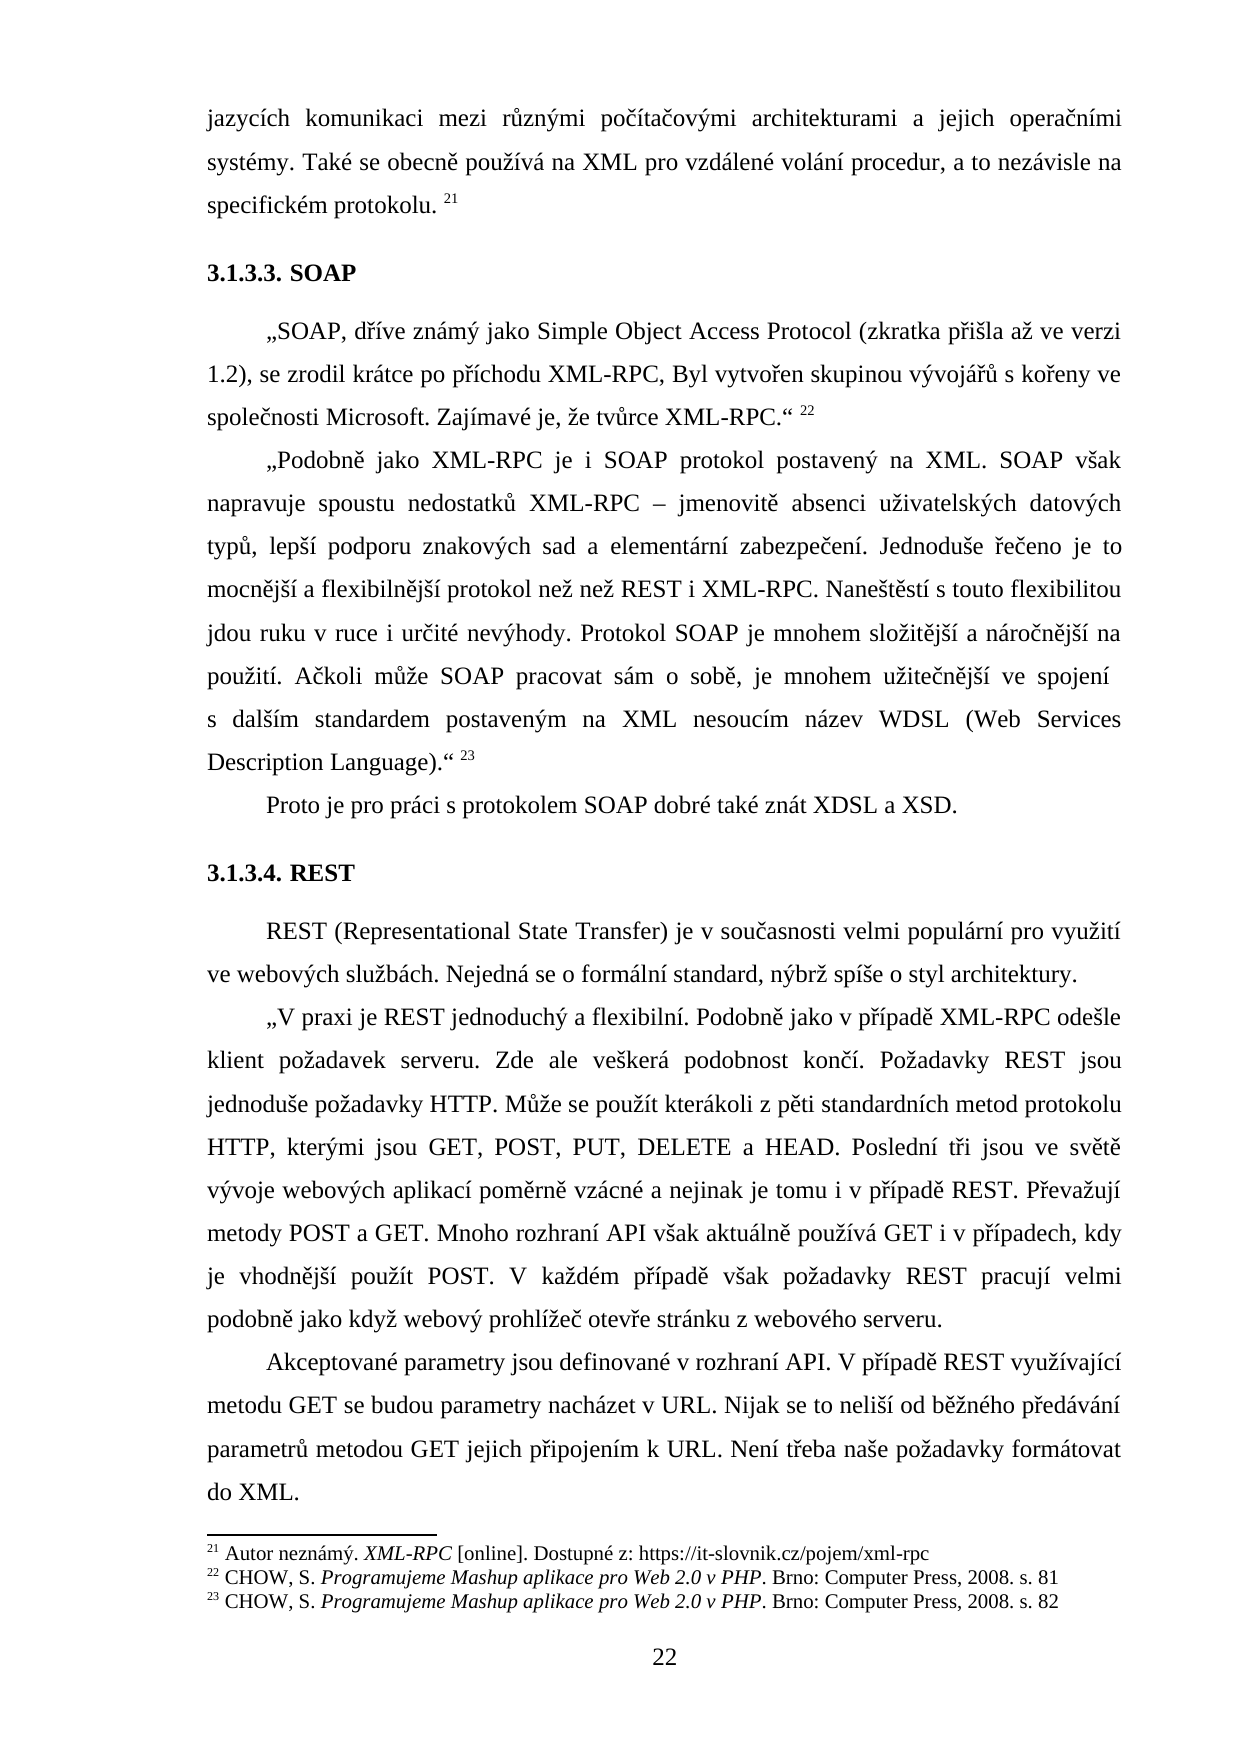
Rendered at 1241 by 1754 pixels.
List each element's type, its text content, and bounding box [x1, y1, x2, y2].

subtitle REST [207, 858, 1122, 887]
list Autor neznámý. XML-RPC [online]. Dostupné z: https://it-slovnik.cz/pojem/xml-rpc [207, 1541, 1122, 1565]
list CHOW, S. Programujeme Mashup aplikace pro Web 2.0 v PHP. Brno: Computer Press, 2008. s. 81 [207, 1565, 1122, 1589]
text jazycích komunikaci mezi různými počítačovými architekturami a jejich operačními systémy. Také se obecně používá na XML pro vzdálené volání procedur, a to nezávisle na specifickém protokolu. [207, 103, 1122, 218]
text „Podobně jako XML-RPC je i SOAP protokol postavený na XML. SOAP však napravuje spoustu nedostatků XML-RPC – jmenovitě absenci uživatelských datových typů, lepší podporu znakových sad a elementární zabezpečení. Jednoduše řečeno je to mocnější a flexibilnější protokol než než REST i XML-RPC. Naneštěstí s touto flexibilitou jdou ruku v ruce i určité nevýhody. Protokol SOAP je mnohem složitější a náročnější na použití. Ačkoli může SOAP pracovat sám o sobě, je mnohem užitečnější ve spojení s dalším standardem postaveným na XML nesoucím název WDSL (Web Services Description Language).“ [207, 445, 1122, 776]
text „V praxi je REST jednoduchý a flexibilní. Podobně jako v případě XML-RPC odešle klient požadavek serveru. Zde ale veškerá podobnost končí. Požadavky REST jsou jednoduše požadavky HTTP. Může se použít kterákoli z pěti standardních metod protokolu HTTP, kterými jsou GET, POST, PUT, DELETE a HEAD. Poslední tři jsou ve světě vývoje webových aplikací poměrně vzácné a nejinak je tomu i v případě REST. Převažují metody POST a GET. Mnoho rozhraní API však aktuálně používá GET i v případech, kdy je vhodnější použít POST. V každém případě však požadavky REST pracují velmi podobně jako když webový prohlížeč otevře stránku z webového serveru. [207, 1002, 1122, 1333]
subtitle SOAP [207, 258, 1122, 287]
list CHOW, S. Programujeme Mashup aplikace pro Web 2.0 v PHP. Brno: Computer Press, 2008. s. 82 [207, 1589, 1122, 1613]
text REST (Representational State Transfer) je v současnosti velmi populární pro využití ve webových službách. Nejedná se o formální standard, nýbrž spíše o styl architektury. [207, 916, 1122, 988]
text Akceptované parametry jsou definované v rozhraní API. V případě REST využívající metodu GET se budou parametry nacházet v URL. Nijak se to neliší od běžného předávání parametrů metodou GET jejich připojením k URL. Není třeba naše požadavky formátovat do XML. [207, 1347, 1122, 1506]
text Proto je pro práci s protokolem SOAP dobré také znát XDSL a XSD. [207, 790, 1122, 819]
text „SOAP, dříve známý jako Simple Object Access Protocol (zkratka přišla až ve verzi 1.2), se zrodil krátce po příchodu XML-RPC, Byl vytvořen skupinou vývojářů s kořeny ve společnosti Microsoft. Zajímavé je, že tvůrce XML-RPC.“ [207, 316, 1122, 431]
